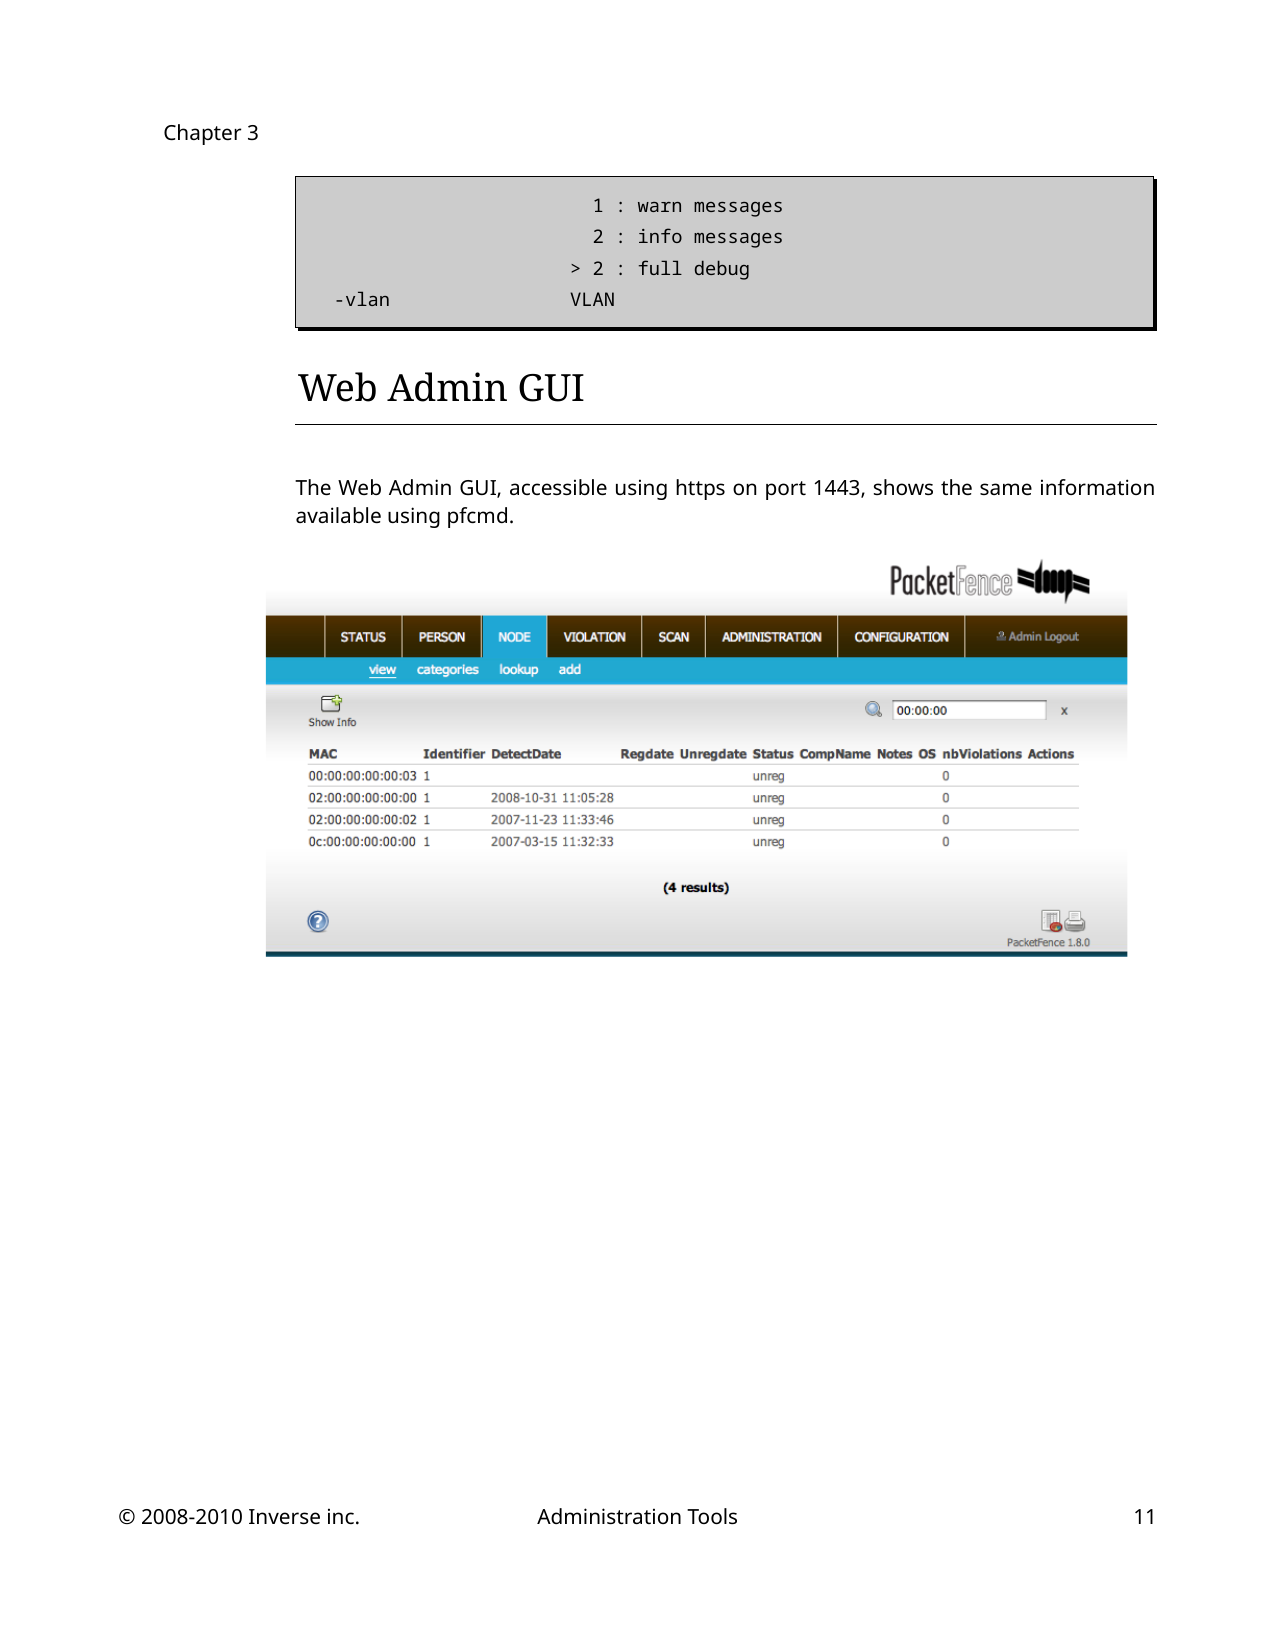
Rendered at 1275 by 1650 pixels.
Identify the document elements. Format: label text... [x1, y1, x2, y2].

subtitle Web Admin GUI [295, 361, 1157, 424]
text 2 : info messages [296, 207, 1153, 239]
text 1 : warn messages [296, 177, 1153, 207]
text The Web Admin GUI, accessible using https on port 1443, shows the same information available using pfcmd. [295, 473, 1157, 530]
picture [265, 554, 1128, 962]
text > 2 : full debug [296, 239, 1153, 270]
text -vlan VLAN [296, 270, 1153, 327]
